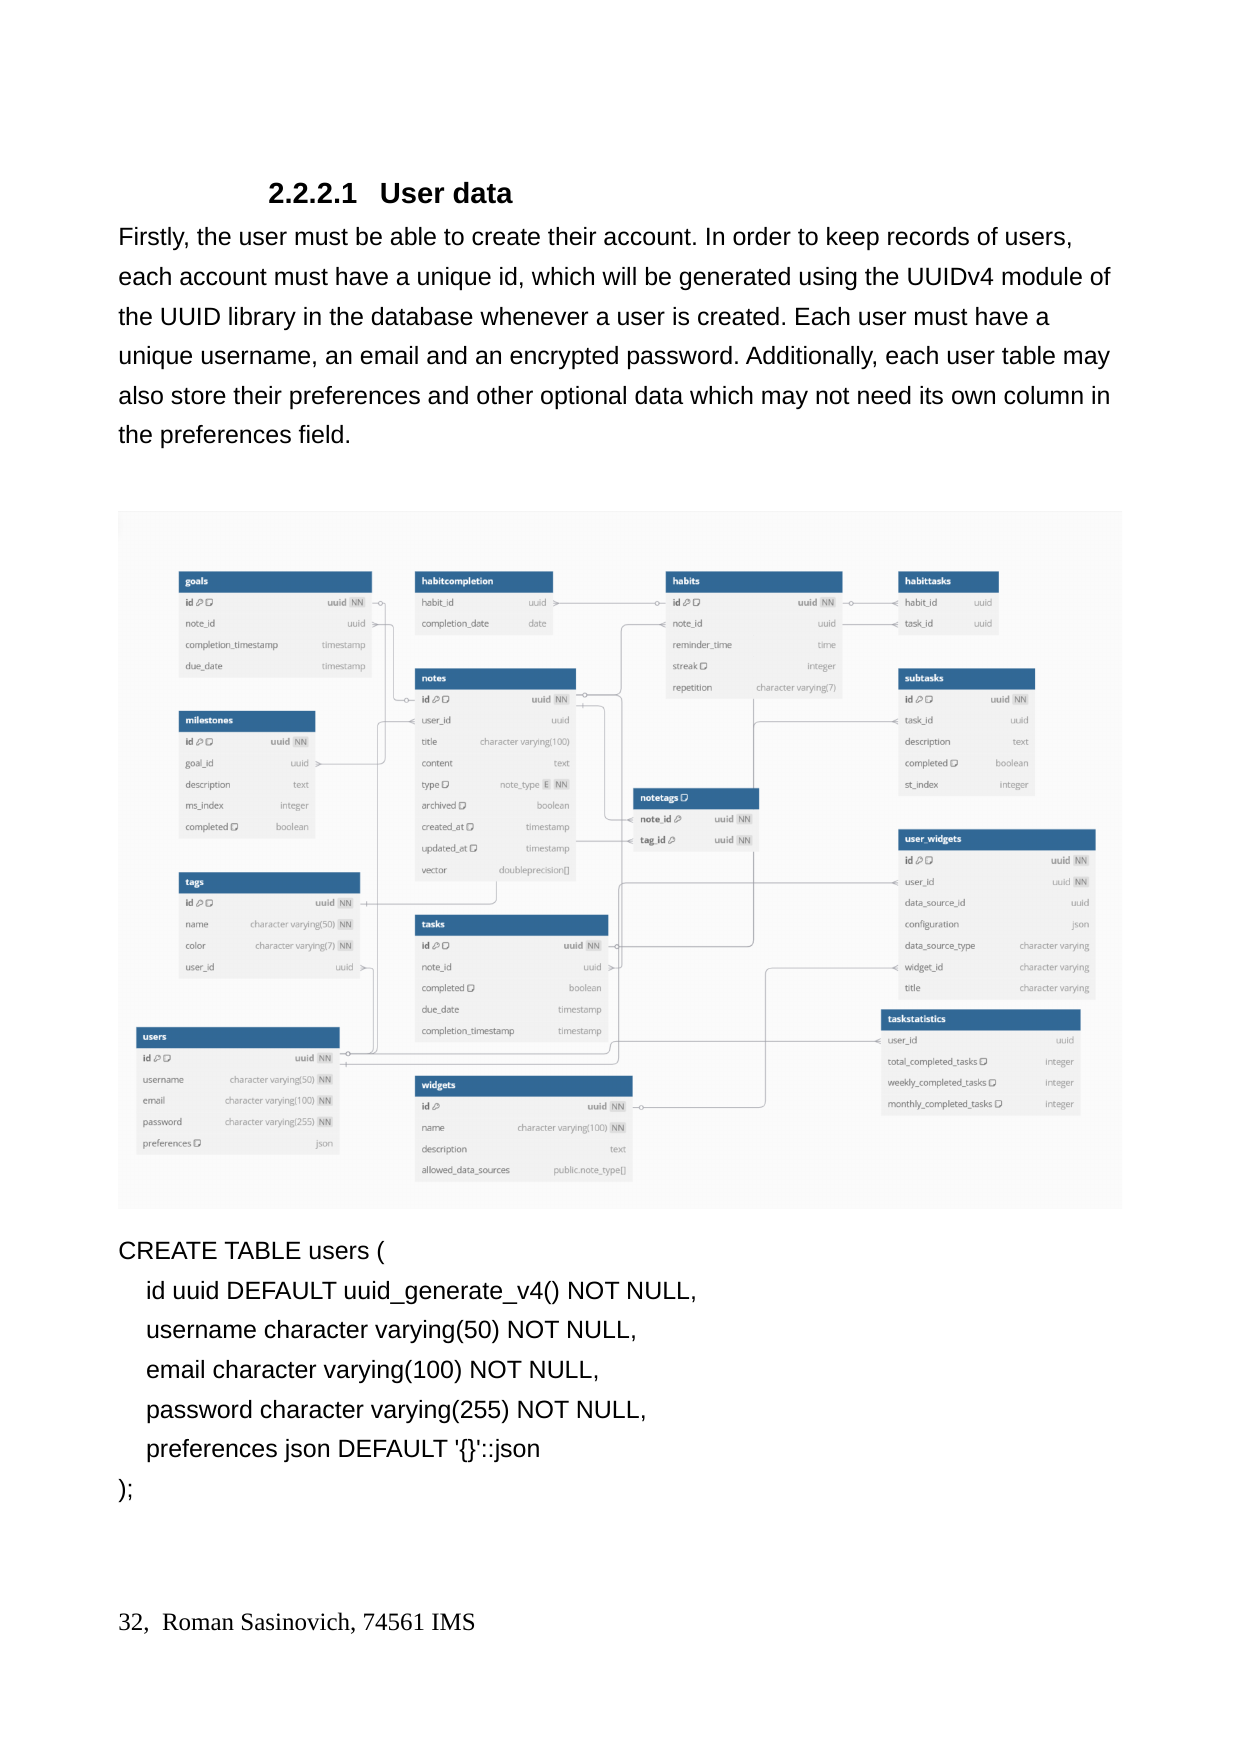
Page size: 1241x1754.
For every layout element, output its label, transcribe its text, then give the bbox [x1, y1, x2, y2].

list CREATE TABLE users ( id uuid DEFAULT uuid_generate_v4() NOT NULL, username character varying(50) NOT NULL, email character varying(100) NOT NULL, password character varying(255) NOT NULL, preferences json DEFAULT '{}'::json ); [118, 1209, 1122, 1542]
list Firstly, the user must be able to create their account. In order to keep records of users, each account must have a unique id, which will be generated using the UUIDv4 module of the UUID library in the database whenever a user is created. Each user must have a unique username, an email and an encrypted password. Additionally, each user table may also store their preferences and other optional data which may not need its own column in the preferences field. [118, 222, 1122, 449]
picture [118, 511, 1123, 1209]
subtitle User data [268, 176, 1122, 210]
